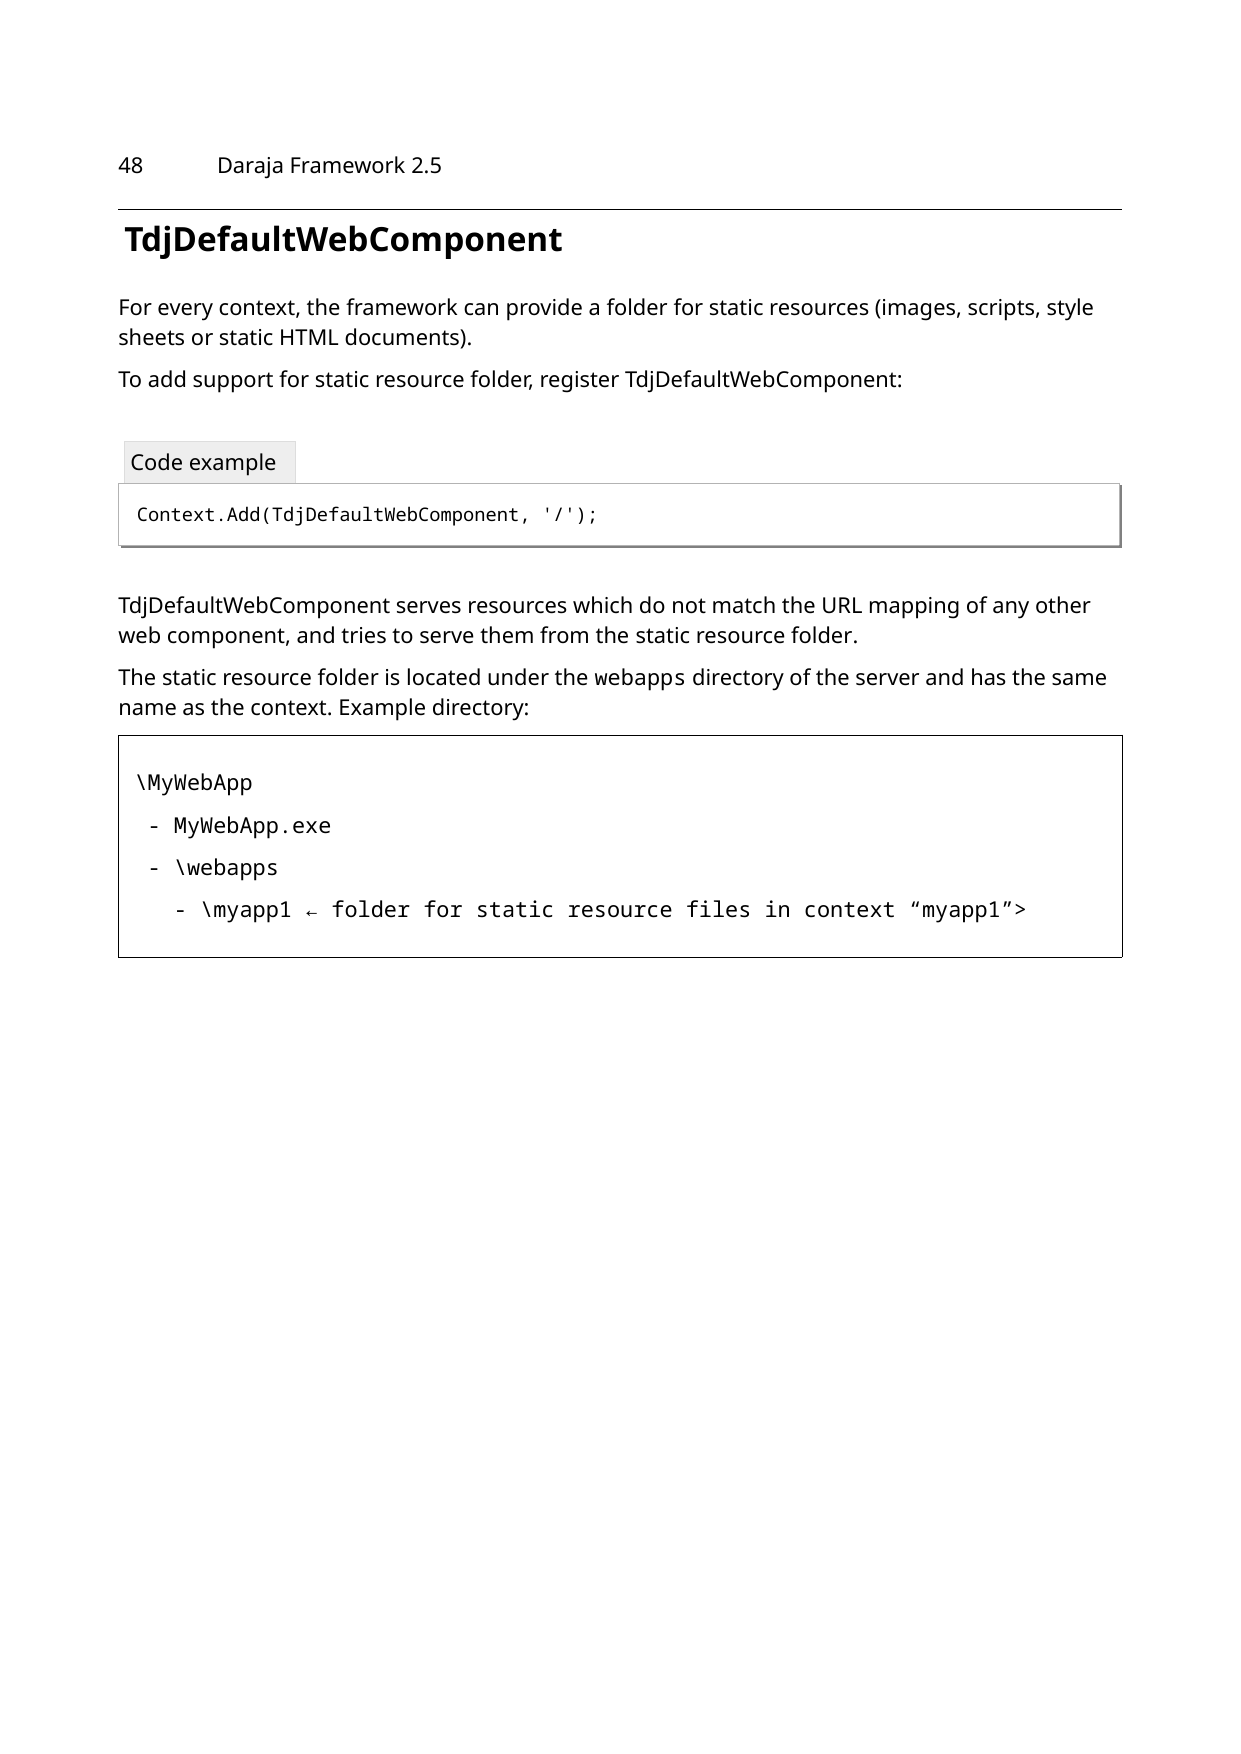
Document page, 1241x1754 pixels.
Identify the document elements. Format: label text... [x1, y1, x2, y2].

text To add support for static resource folder, register TdjDefaultWebComponent: [118, 364, 1122, 394]
text The static resource folder is located under the webapps directory of the server and has the same name as the context. Example directory: [118, 662, 1122, 722]
text \MyWebApp [119, 736, 1122, 797]
text - \myapp1 ← folder for static resource files in context “myapp1”> [119, 891, 1122, 957]
text - \webapps [119, 849, 1122, 882]
text For every context, the framework can provide a folder for static resources (images, scripts, style sheets or static HTML documents). [118, 292, 1122, 351]
text - MyWebApp.exe [119, 807, 1122, 839]
subtitle TdjDefaultWebComponent [118, 210, 1122, 268]
text TdjDefaultWebComponent serves resources which do not match the URL mapping of any other web component, and tries to serve them from the static resource folder. [118, 590, 1122, 650]
text Context.Add(TdjDefaultWebComponent, '/'); [119, 484, 1119, 545]
text Code example [125, 442, 295, 483]
